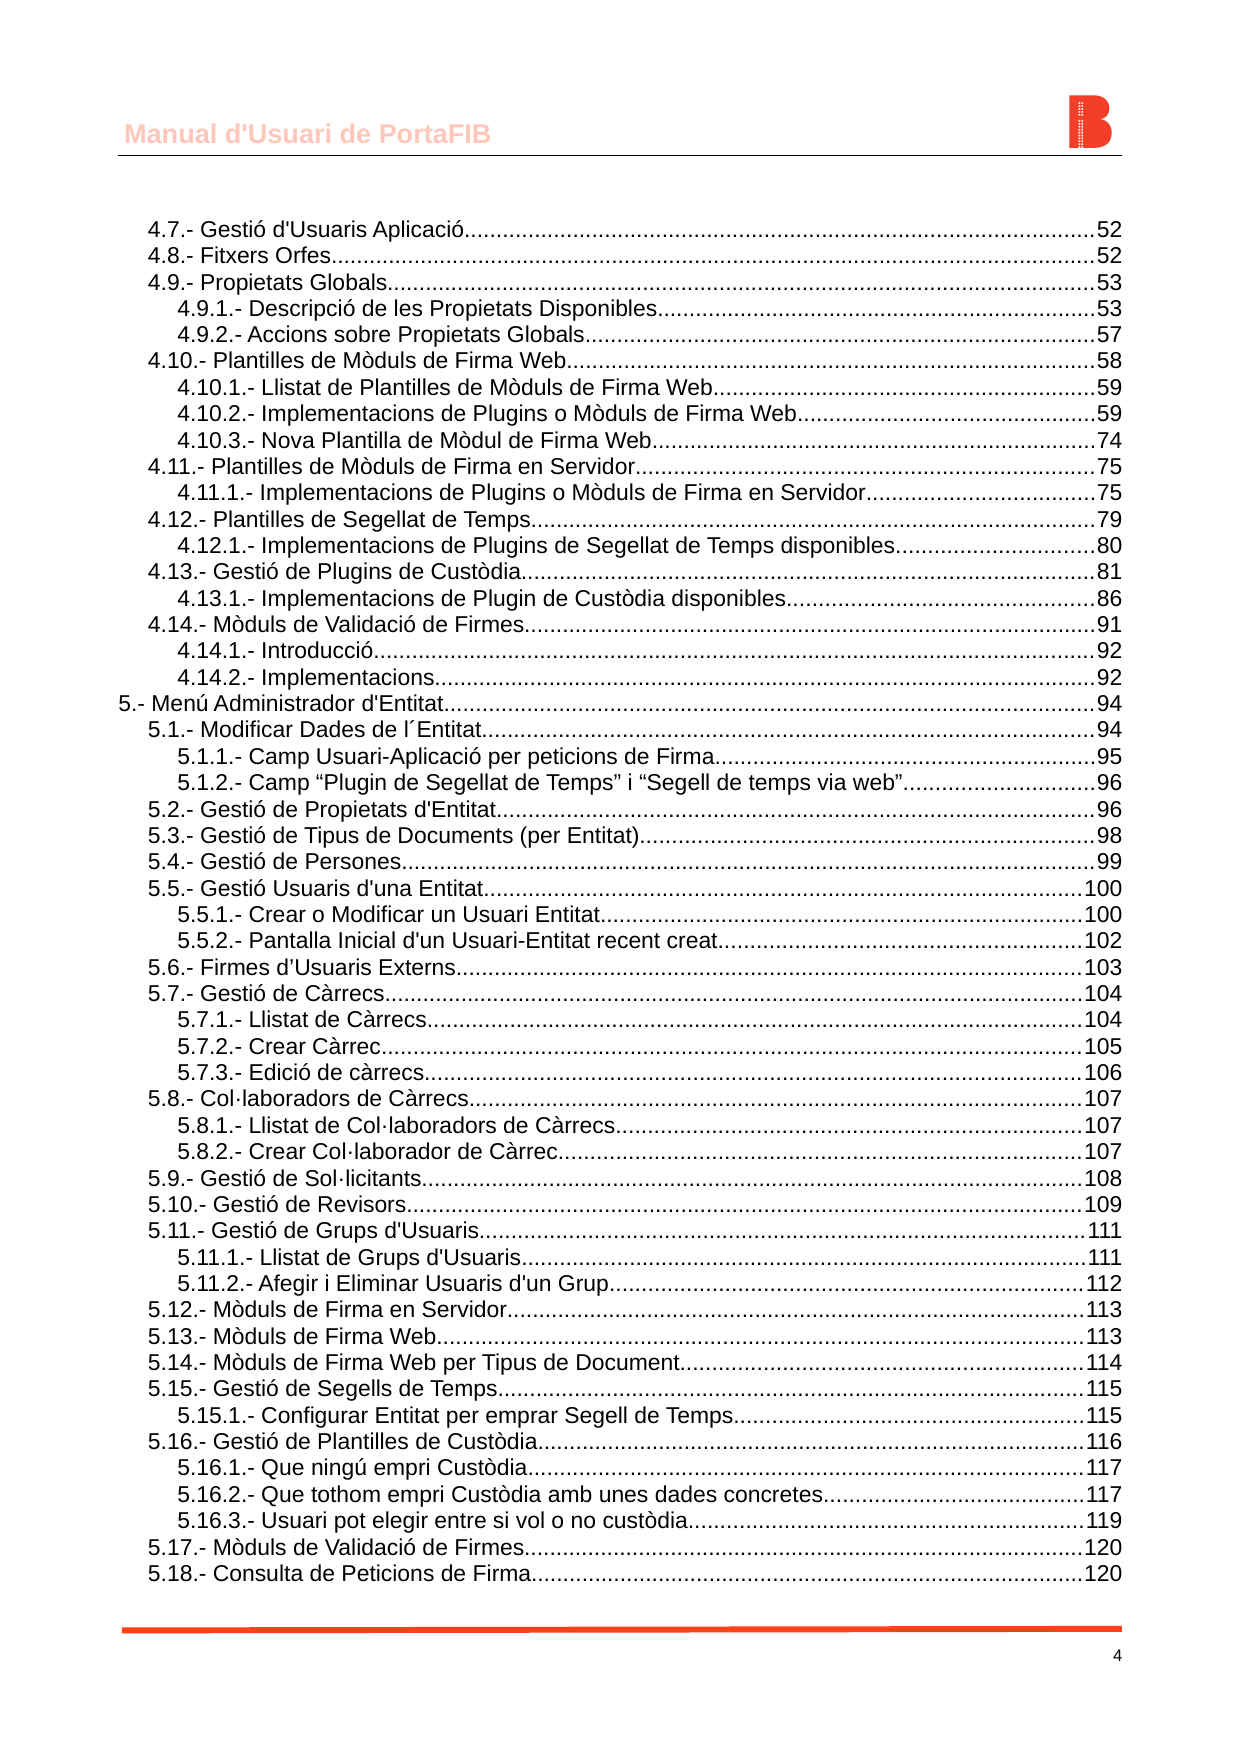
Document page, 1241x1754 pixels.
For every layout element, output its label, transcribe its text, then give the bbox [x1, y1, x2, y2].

text 5.1.2.- Camp “Plugin de Segellat de Temps” i “Segell de temps via web” 96 [177, 769, 1122, 796]
text 5.4.- Gestió de Persones 99 [148, 848, 1122, 874]
text 5.5.- Gestió Usuaris d'una Entitat 100 [148, 874, 1122, 901]
text 4.9.2.- Accions sobre Propietats Globals 57 [177, 321, 1122, 347]
text 4.7.- Gestió d'Usuaris Aplicació 52 [148, 216, 1122, 242]
text 5.8.- Col·laboradors de Càrrecs 107 [148, 1085, 1122, 1112]
text 5.17.- Mòduls de Validació de Firmes 120 [148, 1533, 1122, 1560]
text 5.6.- Firmes d’Usuaris Externs 103 [148, 954, 1122, 980]
text 4.13.- Gestió de Plugins de Custòdia 81 [148, 558, 1122, 585]
text 5.8.2.- Crear Col·laborador de Càrrec 107 [177, 1138, 1122, 1164]
text 4.12.1.- Implementacions de Plugins de Segellat de Temps disponibles 80 [177, 532, 1122, 558]
text 4.13.1.- Implementacions de Plugin de Custòdia disponibles 86 [177, 585, 1122, 611]
text 5.3.- Gestió de Tipus de Documents (per Entitat) 98 [148, 822, 1122, 848]
text 5.18.- Consulta de Peticions de Firma 120 [148, 1560, 1122, 1586]
text 5.9.- Gestió de Sol·licitants 108 [148, 1164, 1122, 1191]
text 4.9.- Propietats Globals 53 [148, 268, 1122, 295]
text 4.10.1.- Llistat de Plantilles de Mòduls de Firma Web 59 [177, 374, 1122, 400]
text 5.15.1.- Configurar Entitat per emprar Segell de Temps 115 [177, 1402, 1122, 1428]
text 5.11.1.- Llistat de Grups d'Usuaris 111 [177, 1243, 1122, 1270]
text 5.1.- Modificar Dades de l´Entitat 94 [148, 716, 1122, 743]
text 5.7.2.- Crear Càrrec 105 [177, 1033, 1122, 1059]
text 5.15.- Gestió de Segells de Temps 115 [148, 1375, 1122, 1402]
text 5.16.1.- Que ningú empri Custòdia 117 [177, 1454, 1122, 1481]
text 4.11.1.- Implementacions de Plugins o Mòduls de Firma en Servidor 75 [177, 479, 1122, 506]
text 4.11.- Plantilles de Mòduls de Firma en Servidor 75 [148, 453, 1122, 479]
text 5.11.- Gestió de Grups d'Usuaris 111 [148, 1217, 1122, 1243]
text 4.14.- Mòduls de Validació de Firmes 91 [148, 611, 1122, 637]
text 4.10.- Plantilles de Mòduls de Firma Web 58 [148, 347, 1122, 374]
text 4.14.1.- Introducció 92 [177, 637, 1122, 664]
text 5.16.2.- Que tothom empri Custòdia amb unes dades concretes 117 [177, 1481, 1122, 1507]
text 5.5.1.- Crear o Modificar un Usuari Entitat 100 [177, 901, 1122, 927]
text 5.16.- Gestió de Plantilles de Custòdia 116 [148, 1428, 1122, 1454]
text 5.10.- Gestió de Revisors 109 [148, 1191, 1122, 1217]
text 5.16.3.- Usuari pot elegir entre si vol o no custòdia 119 [177, 1507, 1122, 1533]
text 5.1.1.- Camp Usuari-Aplicació per peticions de Firma 95 [177, 743, 1122, 769]
text 5.2.- Gestió de Propietats d'Entitat 96 [148, 796, 1122, 822]
text 4.12.- Plantilles de Segellat de Temps 79 [148, 506, 1122, 532]
text 5.8.1.- Llistat de Col·laboradors de Càrrecs 107 [177, 1112, 1122, 1138]
text 5.7.1.- Llistat de Càrrecs 104 [177, 1006, 1122, 1033]
text 5.- Menú Administrador d'Entitat 94 [118, 690, 1122, 716]
text 5.14.- Mòduls de Firma Web per Tipus de Document 114 [148, 1349, 1122, 1375]
picture [1063, 94, 1117, 150]
text 4.10.3.- Nova Plantilla de Mòdul de Firma Web 74 [177, 427, 1122, 453]
text 5.11.2.- Afegir i Eliminar Usuaris d'un Grup 112 [177, 1270, 1122, 1296]
text 5.7.- Gestió de Càrrecs 104 [148, 980, 1122, 1006]
text 5.5.2.- Pantalla Inicial d'un Usuari-Entitat recent creat 102 [177, 927, 1122, 954]
text 5.7.3.- Edició de càrrecs 106 [177, 1059, 1122, 1085]
text 4.10.2.- Implementacions de Plugins o Mòduls de Firma Web 59 [177, 400, 1122, 427]
text 5.12.- Mòduls de Firma en Servidor 113 [148, 1296, 1122, 1323]
text 5.13.- Mòduls de Firma Web 113 [148, 1323, 1122, 1349]
text 4.14.2.- Implementacions 92 [177, 664, 1122, 690]
text 4.9.1.- Descripció de les Propietats Disponibles 53 [177, 295, 1122, 321]
text 4.8.- Fitxers Orfes 52 [148, 242, 1122, 268]
